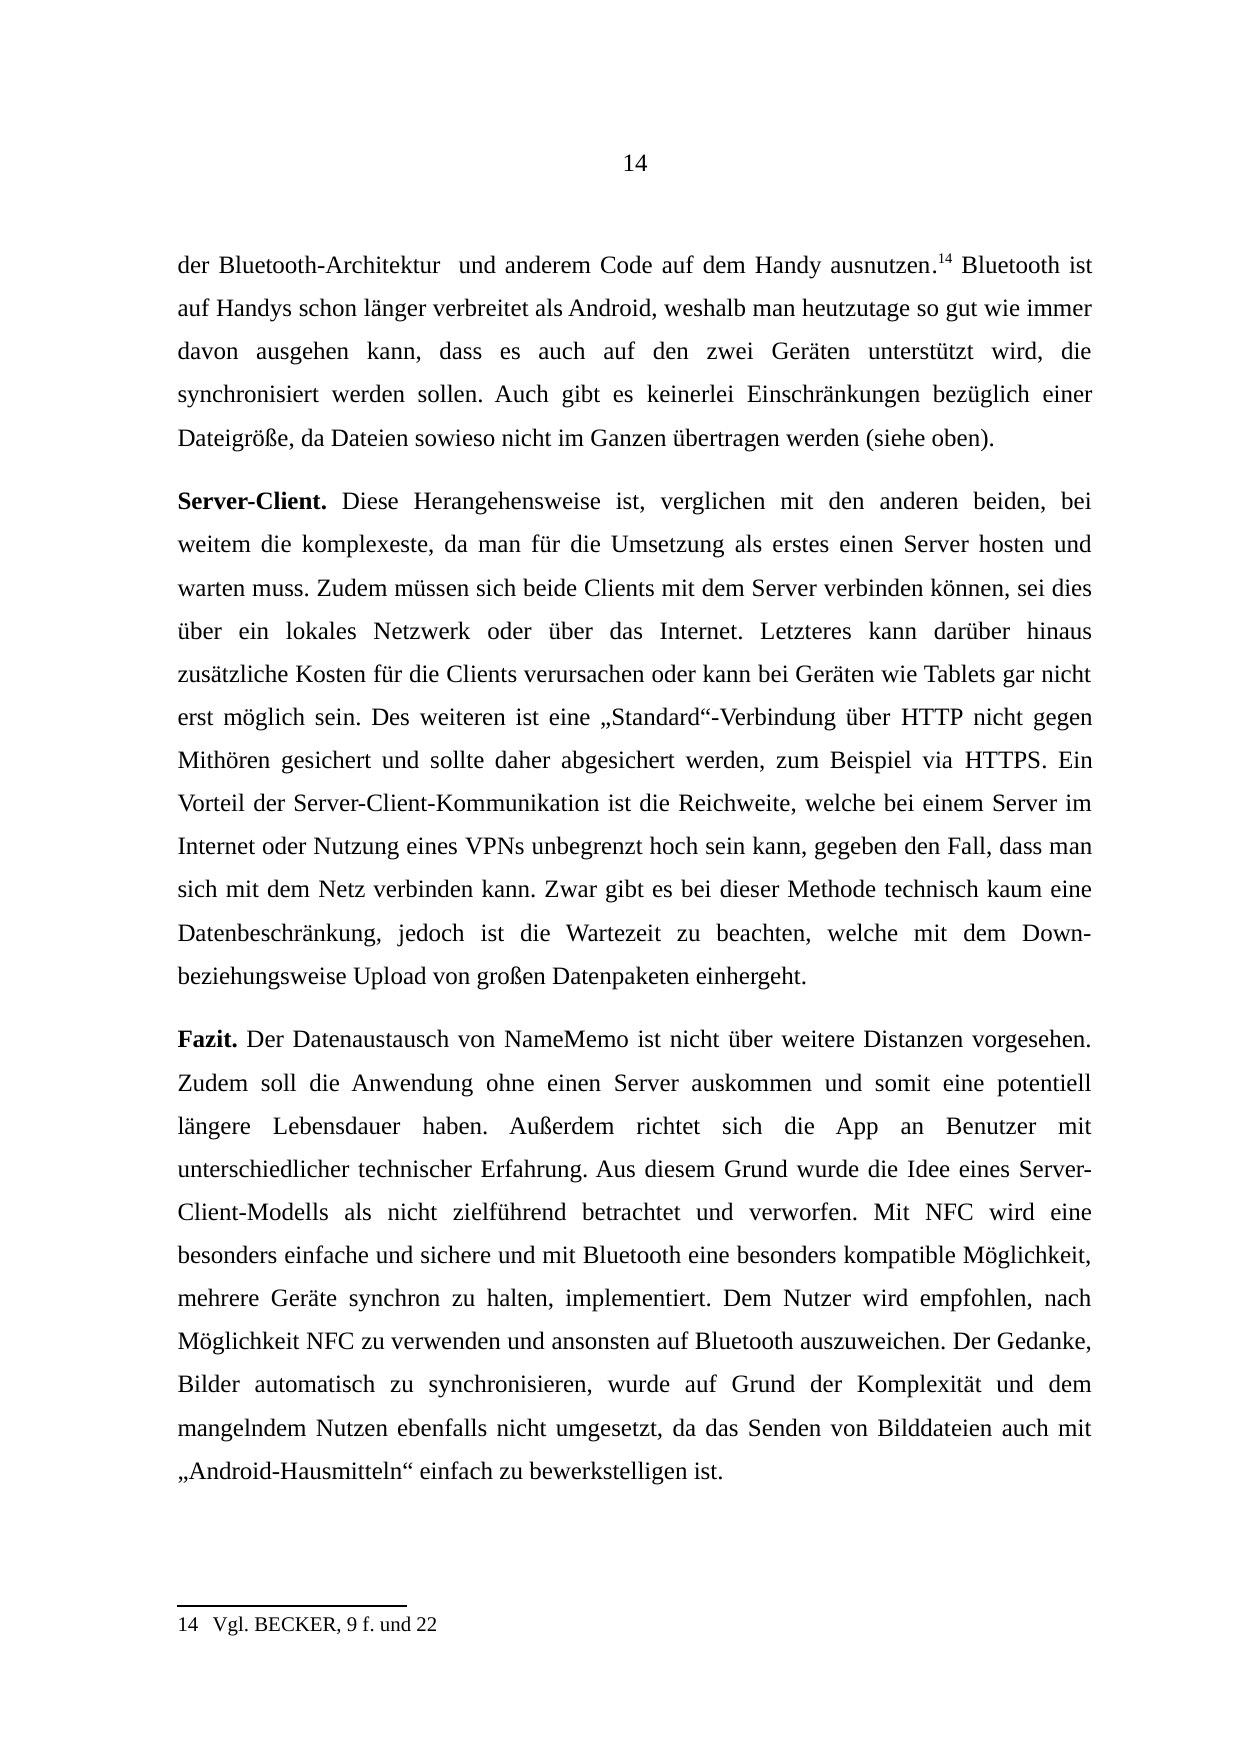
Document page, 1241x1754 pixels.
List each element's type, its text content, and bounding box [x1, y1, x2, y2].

text der Bluetooth-Architektur und anderem Code auf dem Handy ausnutzen. Bluetooth ist auf Handys schon länger verbreitet als Android, weshalb man heutzutage so gut wie immer davon ausgehen kann, dass es auch auf den zwei Geräten unterstützt wird, die synchronisiert werden sollen. Auch gibt es keinerlei Einschränkungen bezüglich einer Dateigröße, da Dateien sowieso nicht im Ganzen übertragen werden (siehe oben). [177, 250, 1093, 451]
text Fazit. Der Datenaustausch von NameMemo ist nicht über weitere Distanzen vorgesehen. Zudem soll die Anwendung ohne einen Server auskommen und somit eine potentiell längere Lebensdauer haben. Außerdem richtet sich die App an Benutzer mit unterschiedlicher technischer Erfahrung. Aus diesem Grund wurde die Idee eines Server-Client-Modells als nicht zielführend betrachtet und verworfen. Mit NFC wird eine besonders einfache und sichere und mit Bluetooth eine besonders kompatible Möglichkeit, mehrere Geräte synchron zu halten, implementiert. Dem Nutzer wird empfohlen, nach Möglichkeit NFC zu verwenden und ansonsten auf Bluetooth auszuweichen. Der Gedanke, Bilder automatisch zu synchronisieren, wurde auf Grund der Komplexität und dem mangelndem Nutzen ebenfalls nicht umgesetzt, da das Senden von Bilddateien auch mit „Android-Hausmitteln“ einfach zu bewerkstelligen ist. [177, 1024, 1093, 1484]
text Server-Client. Diese Herangehensweise ist, verglichen mit den anderen beiden, bei weitem die komplexeste, da man für die Umsetzung als erstes einen Server hosten und warten muss. Zudem müssen sich beide Clients mit dem Server verbinden können, sei dies über ein lokales Netzwerk oder über das Internet. Letzteres kann darüber hinaus zusätzliche Kosten für die Clients verursachen oder kann bei Geräten wie Tablets gar nicht erst möglich sein. Des weiteren ist eine „Standard“-Verbindung über HTTP nicht gegen Mithören gesichert und sollte daher abgesichert werden, zum Beispiel via HTTPS. Ein Vorteil der Server-Client-Kommunikation ist die Reichweite, welche bei einem Server im Internet oder Nutzung eines VPNs unbegrenzt hoch sein kann, gegeben den Fall, dass man sich mit dem Netz verbinden kann. Zwar gibt es bei dieser Methode technisch kaum eine Datenbeschränkung, jedoch ist die Wartezeit zu beachten, welche mit dem Down- beziehungsweise Upload von großen Datenpaketen einhergeht. [177, 486, 1093, 989]
text Vgl. BECKER, 9 f. und 22 [177, 1612, 1093, 1636]
